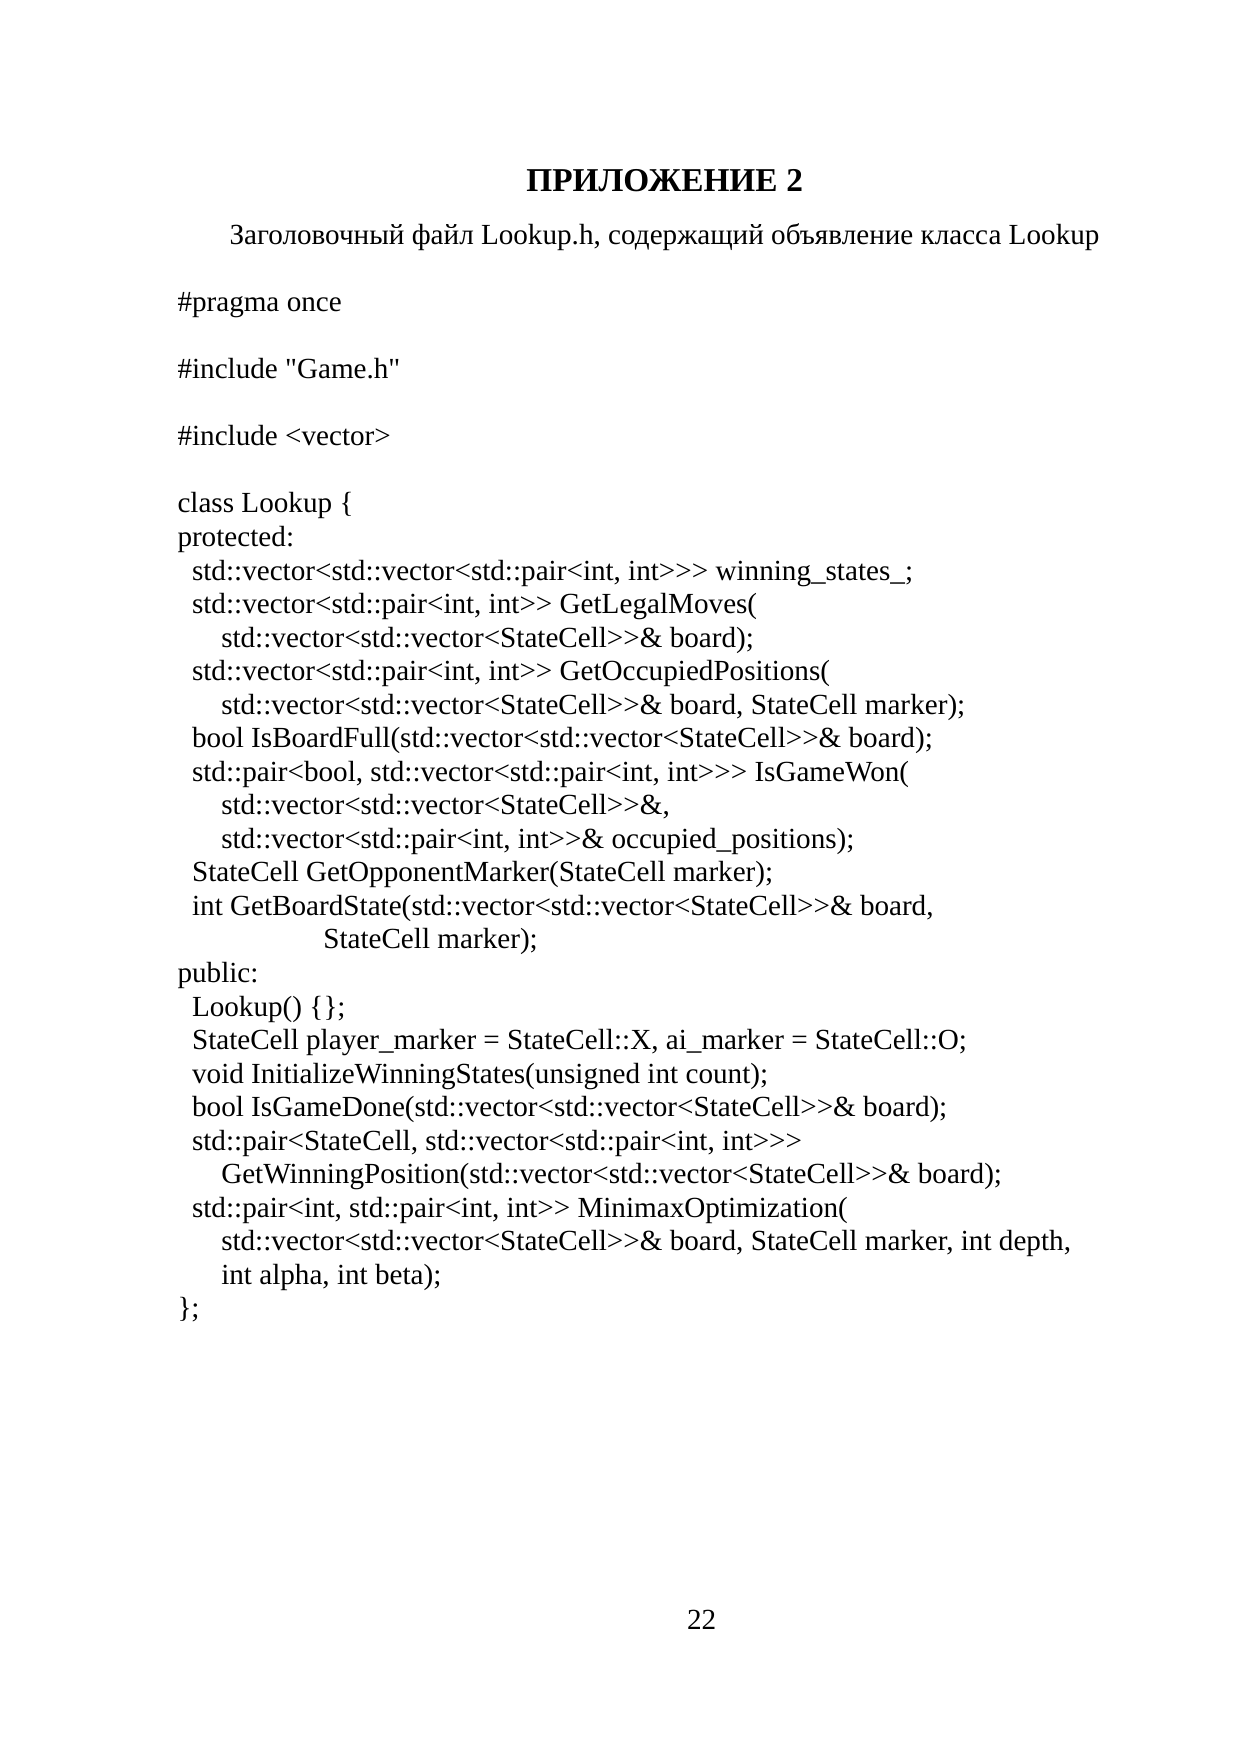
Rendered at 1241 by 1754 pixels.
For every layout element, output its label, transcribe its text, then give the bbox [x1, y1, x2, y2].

text std::vector<std::pair<int, int>> GetOccupiedPositions( [177, 653, 1152, 687]
text class Lookup { [177, 486, 1152, 519]
text Lookup() {}; [177, 989, 1152, 1022]
subtitle Приложение 2 [177, 160, 1152, 198]
text std::vector<std::vector<std::pair<int, int>>> winning_states_; [177, 553, 1152, 586]
text StateCell marker); [177, 922, 1152, 955]
text std::vector<std::vector<StateCell>>& board, StateCell marker, int depth, [177, 1223, 1152, 1257]
text #include <vector> [177, 418, 1152, 452]
text std::vector<std::pair<int, int>>& occupied_positions); [177, 821, 1152, 854]
text std::vector<std::vector<StateCell>>& board, StateCell marker); [177, 687, 1152, 720]
text GetWinningPosition(std::vector<std::vector<StateCell>>& board); [177, 1156, 1152, 1190]
text std::vector<std::pair<int, int>> GetLegalMoves( [177, 586, 1152, 620]
text #pragma once [177, 284, 1152, 318]
text Заголовочный файл Lookup.h, содержащий объявление класса Lookup [177, 217, 1152, 251]
text void InitializeWinningStates(unsigned int count); [177, 1056, 1152, 1089]
text std::pair<StateCell, std::vector<std::pair<int, int>>> [177, 1123, 1152, 1156]
text std::vector<std::vector<StateCell>>& board); [177, 620, 1152, 653]
text StateCell player_marker = StateCell::X, ai_marker = StateCell::O; [177, 1022, 1152, 1056]
text }; [177, 1291, 1152, 1324]
text int alpha, int beta); [177, 1257, 1152, 1291]
text bool IsGameDone(std::vector<std::vector<StateCell>>& board); [177, 1089, 1152, 1123]
text std::vector<std::vector<StateCell>>&, [177, 787, 1152, 821]
text StateCell GetOpponentMarker(StateCell marker); [177, 854, 1152, 888]
text std::pair<int, std::pair<int, int>> MinimaxOptimization( [177, 1190, 1152, 1223]
text #include "Game.h" [177, 351, 1152, 385]
text bool IsBoardFull(std::vector<std::vector<StateCell>>& board); [177, 720, 1152, 754]
text std::pair<bool, std::vector<std::pair<int, int>>> IsGameWon( [177, 754, 1152, 787]
text int GetBoardState(std::vector<std::vector<StateCell>>& board, [177, 888, 1152, 922]
text protected: [177, 519, 1152, 553]
text public: [177, 955, 1152, 989]
